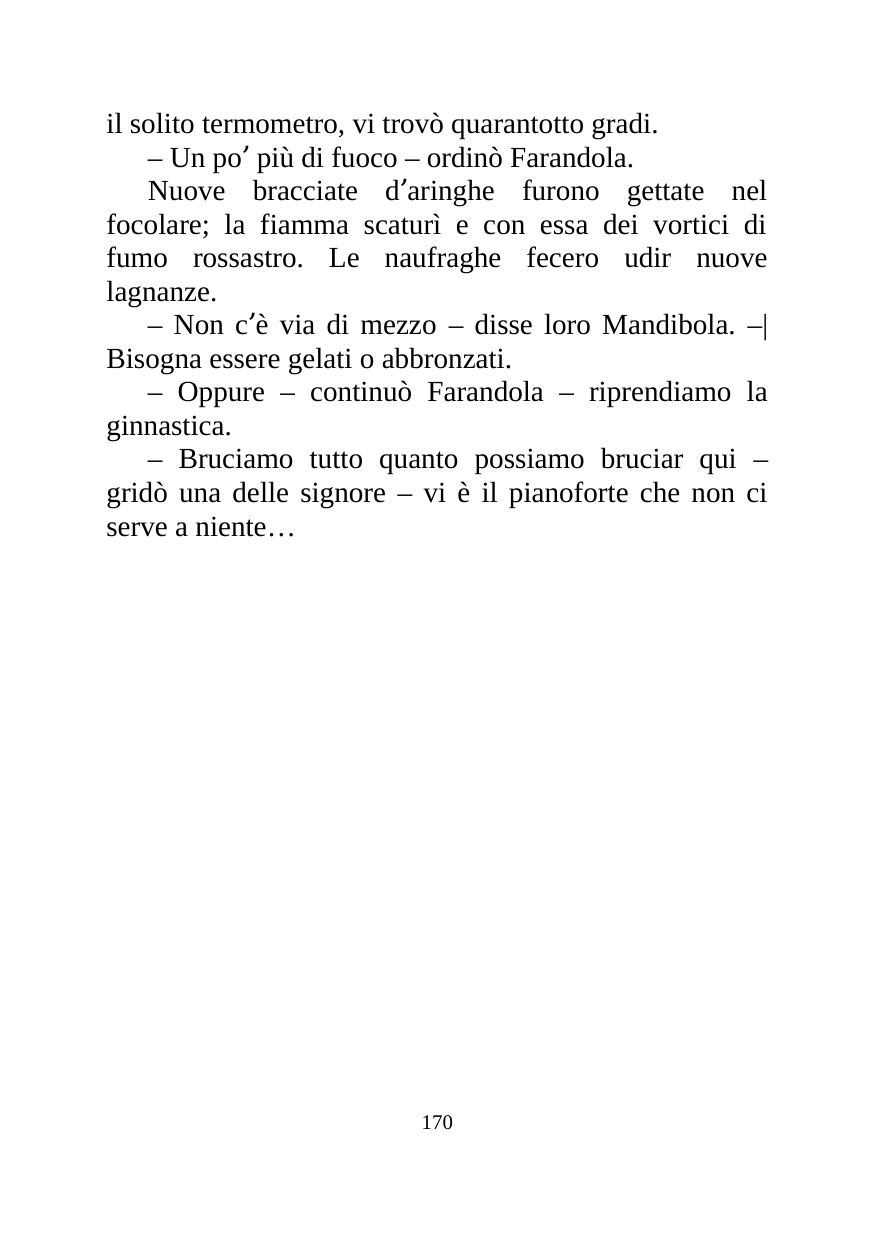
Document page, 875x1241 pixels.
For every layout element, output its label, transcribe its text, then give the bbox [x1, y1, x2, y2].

text il solito termometro, vi trovò quarantotto gradi. [106, 106, 768, 140]
text ‒ Bruciamo tutto quanto possiamo bruciar qui ‒ gridò una delle signore ‒ vi è il pianoforte che non ci serve a niente… [106, 442, 768, 542]
text ‒ Un po՚ più di fuoco ‒ ordinò Farandola. [106, 140, 768, 173]
text ‒ Oppure ‒ continuò Farandola ‒ riprendiamo la ginnastica. [106, 374, 768, 442]
text ‒ Non c՚è via di mezzo ‒ disse loro Mandibola. ‒|Bisogna essere gelati o abbronzati. [106, 307, 768, 374]
text Nuove bracciate d՚aringhe furono gettate nel focolare; la fiamma scaturì e con essa dei vortici di fumo rossastro. Le naufraghe fecero udir nuove lagnanze. [106, 173, 768, 307]
